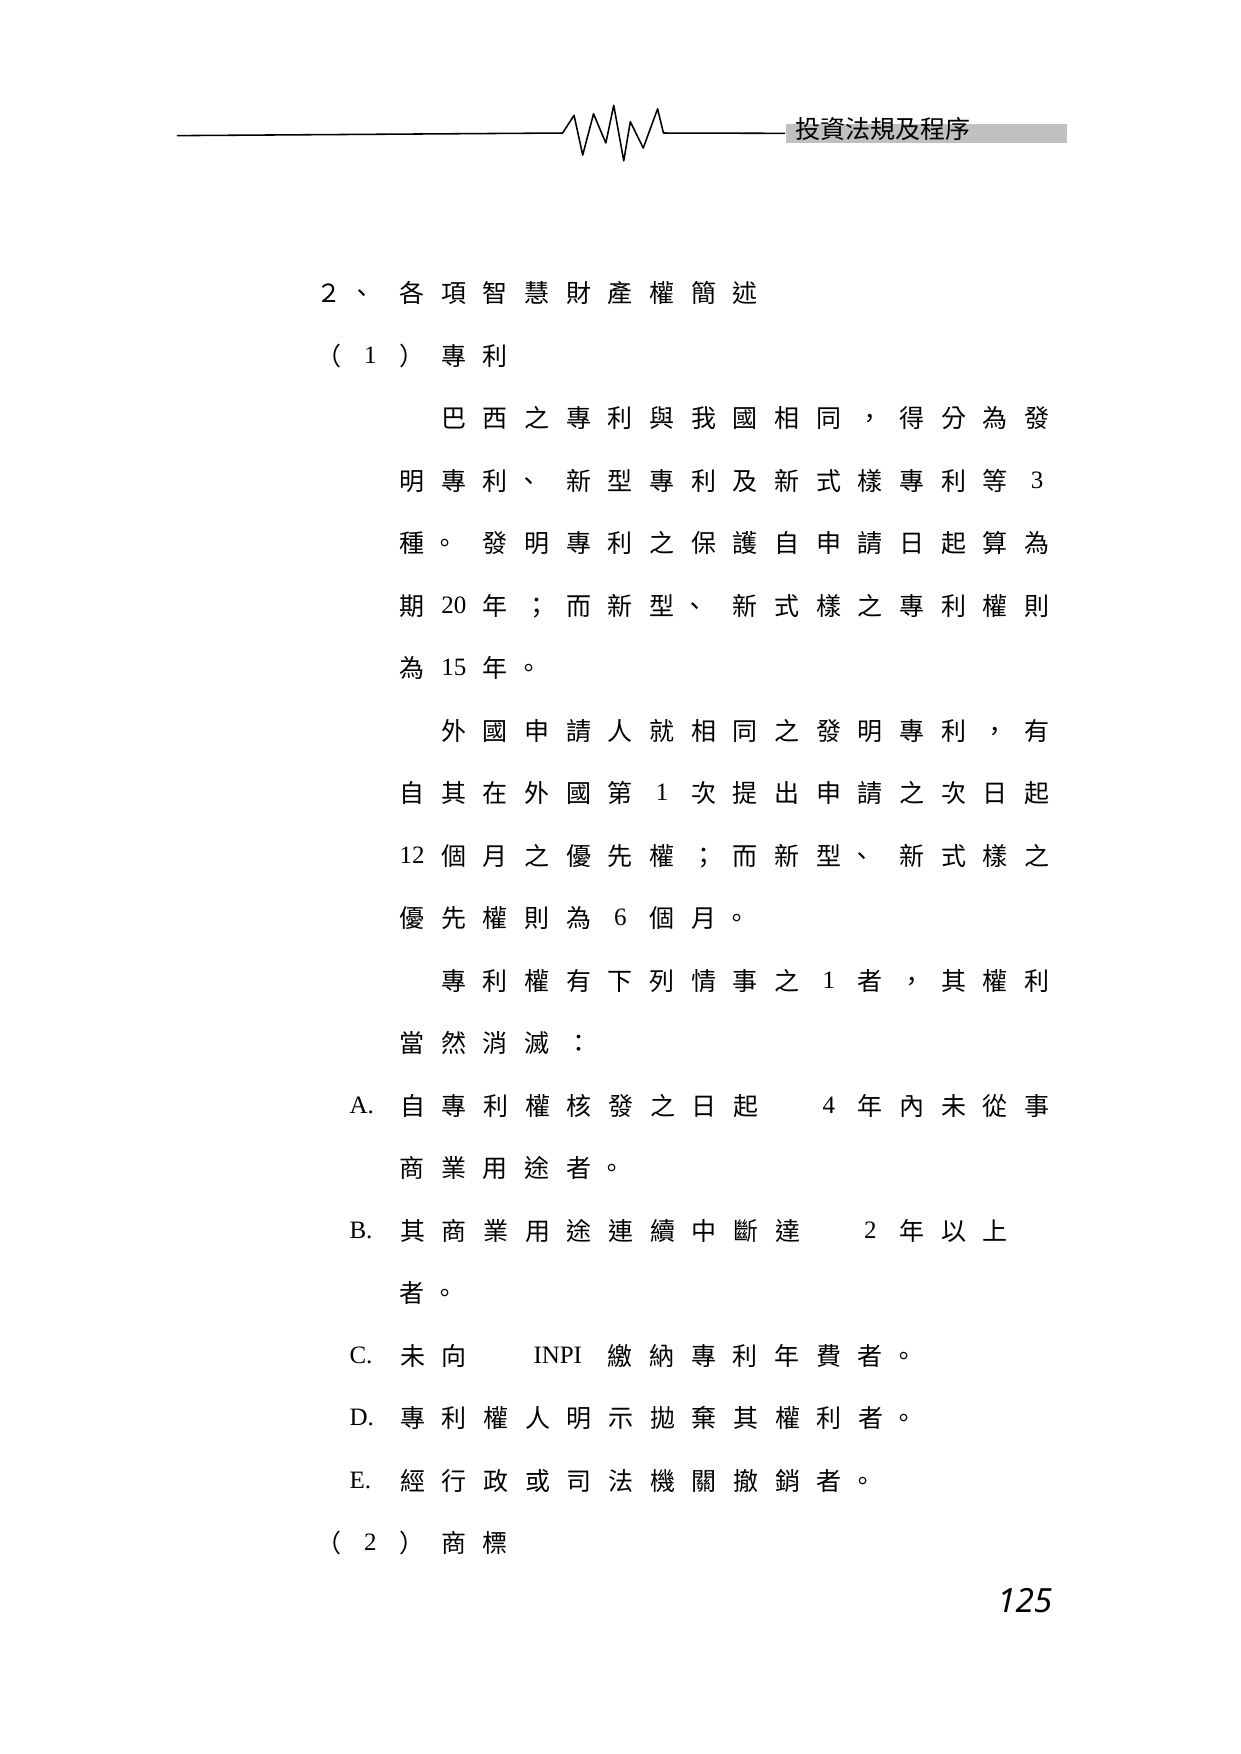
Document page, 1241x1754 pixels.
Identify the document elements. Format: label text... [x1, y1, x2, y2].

text 外國申請人就相同之發明專利，有自其在外國第1次提出申請之次日起12個月之優先權；而新型、新式樣之優先權則為6個月。 [367, 688, 1058, 938]
text （1）專利 [306, 313, 1058, 375]
text B. 其商業用途連續中斷達2年以上者。 [330, 1188, 1058, 1313]
text 巴西之專利與我國相同，得分為發明專利、新型專利及新式樣專利等3種。發明專利之保護自申請日起算為期20年；而新型、新式樣之專利權則為15年。 [367, 375, 1058, 688]
text （2）商標 [306, 1500, 1058, 1563]
text E. 經行政或司法機關撤銷者。 [330, 1438, 1058, 1500]
text A. 自專利權核發之日起4年內未從事商業用途者。 [330, 1063, 1058, 1188]
text ２、各項智慧財產權簡述 [281, 250, 1058, 313]
text C. 未向INPI繳納專利年費者。 [330, 1313, 1058, 1375]
text D. 專利權人明示拋棄其權利者。 [330, 1375, 1058, 1438]
text 專利權有下列情事之1者，其權利當然消滅： [367, 938, 1058, 1063]
